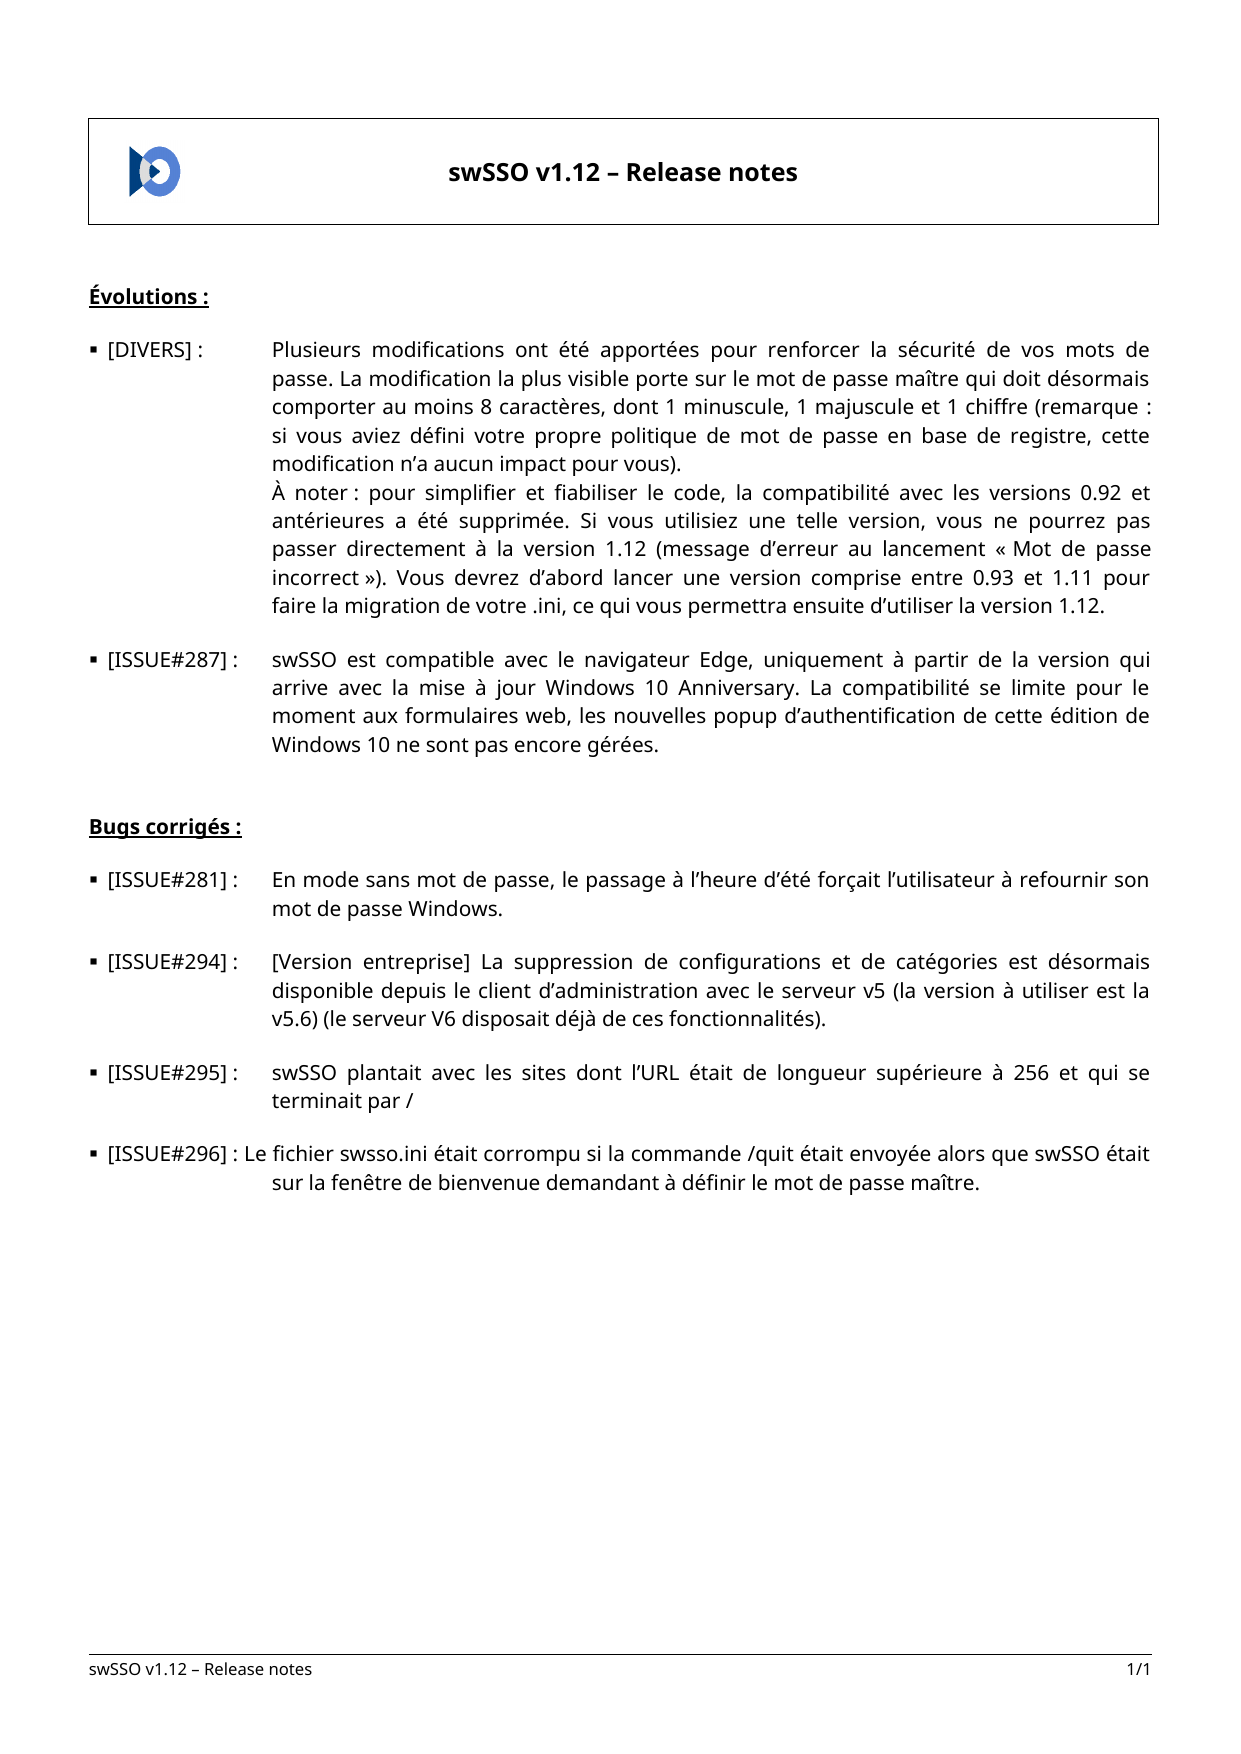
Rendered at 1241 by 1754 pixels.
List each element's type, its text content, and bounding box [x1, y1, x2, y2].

text Évolutions : [89, 282, 1152, 310]
text Bugs corrigés : [89, 812, 1152, 840]
list [ISSUE#281] : En mode sans mot de passe, le passage à l’heure d’été forçait l’utilisateur à refournir son mot de passe Windows. [89, 865, 1152, 922]
list [DIVERS] : Plusieurs modifications ont été apportées pour renforcer la sécurité de vos mots de passe. La modification la plus visible porte sur le mot de passe maître qui doit désormais comporter au moins 8 caractères, dont 1 minuscule, 1 majuscule et 1 chiffre (remarque : si vous aviez défini votre propre politique de mot de passe en base de registre, cette modification n’a aucun impact pour vous). À noter : pour simplifier et fiabiliser le code, la compatibilité avec les versions 0.92 et antérieures a été supprimée. Si vous utilisiez une telle version, vous ne pourrez pas passer directement à la version 1.12 (message d’erreur au lancement « Mot de passe incorrect »). Vous devrez d’abord lancer une version comprise entre 0.93 et 1.11 pour faire la migration de votre .ini, ce qui vous permettra ensuite d’utiliser la version 1.12. [89, 335, 1152, 620]
list [ISSUE#294] : [Version entreprise] La suppression de configurations et de catégories est désormais disponible depuis le client d’administration avec le serveur v5 (la version à utiliser est la v5.6) (le serveur V6 disposait déjà de ces fonctionnalités). [89, 947, 1152, 1033]
table_header [1026, 119, 1158, 224]
list [ISSUE#287] : swSSO est compatible avec le navigateur Edge, uniquement à partir de la version qui arrive avec la mise à jour Windows 10 Anniversary. La compatibilité se limite pour le moment aux formulaires web, les nouvelles popup d’authentification de cette édition de Windows 10 ne sont pas encore gérées. [89, 645, 1152, 758]
picture [124, 140, 185, 203]
list [ISSUE#295] : swSSO plantait avec les sites dont l’URL était de longueur supérieure à 256 et qui se terminait par / [89, 1058, 1152, 1114]
table_header [89, 119, 220, 224]
table_header swSSO v1.12 – Release notes [220, 119, 1026, 224]
list [ISSUE#296] : Le fichier swsso.ini était corrompu si la commande /quit était envoyée alors que swSSO était sur la fenêtre de bienvenue demandant à définir le mot de passe maître. [89, 1139, 1152, 1196]
